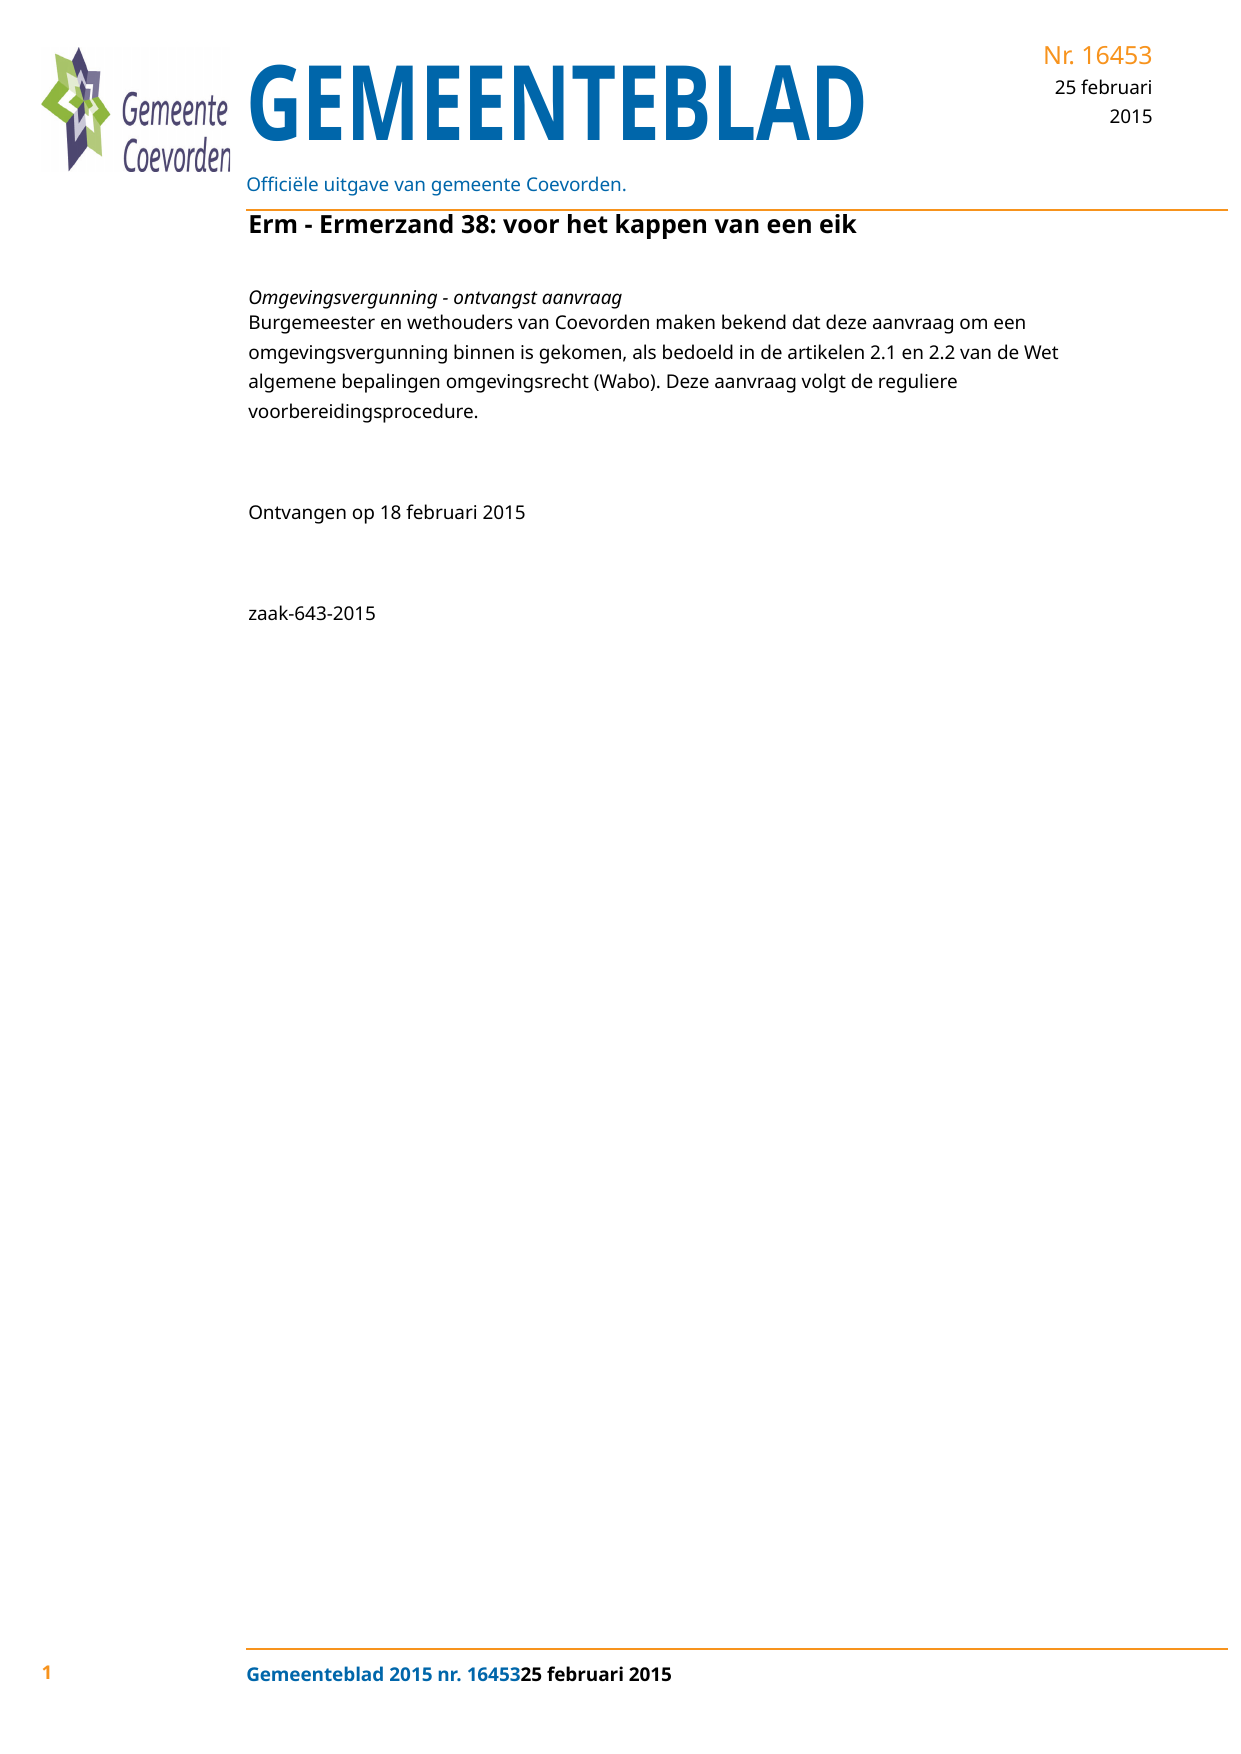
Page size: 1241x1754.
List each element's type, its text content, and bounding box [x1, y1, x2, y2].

text Burgemeester en wethouders van Coevorden maken bekend dat deze aanvraag om een omgevingsvergunning binnen is gekomen, als bedoeld in de artikelen 2.1 en 2.2 van de Wet algemene bepalingen omgevingsrecht (Wabo). Deze aanvraag volgt de reguliere voorbereidingsprocedure. [248, 309, 1152, 424]
text Erm - Ermerzand 38: voor het kappen van een eik [248, 211, 1152, 241]
picture [41, 47, 231, 172]
text zaak-643-2015 [248, 600, 1152, 626]
text Omgevingsvergunning - ontvangst aanvraag [248, 284, 1152, 309]
text Ontvangen op 18 februari 2015 [248, 499, 1152, 525]
